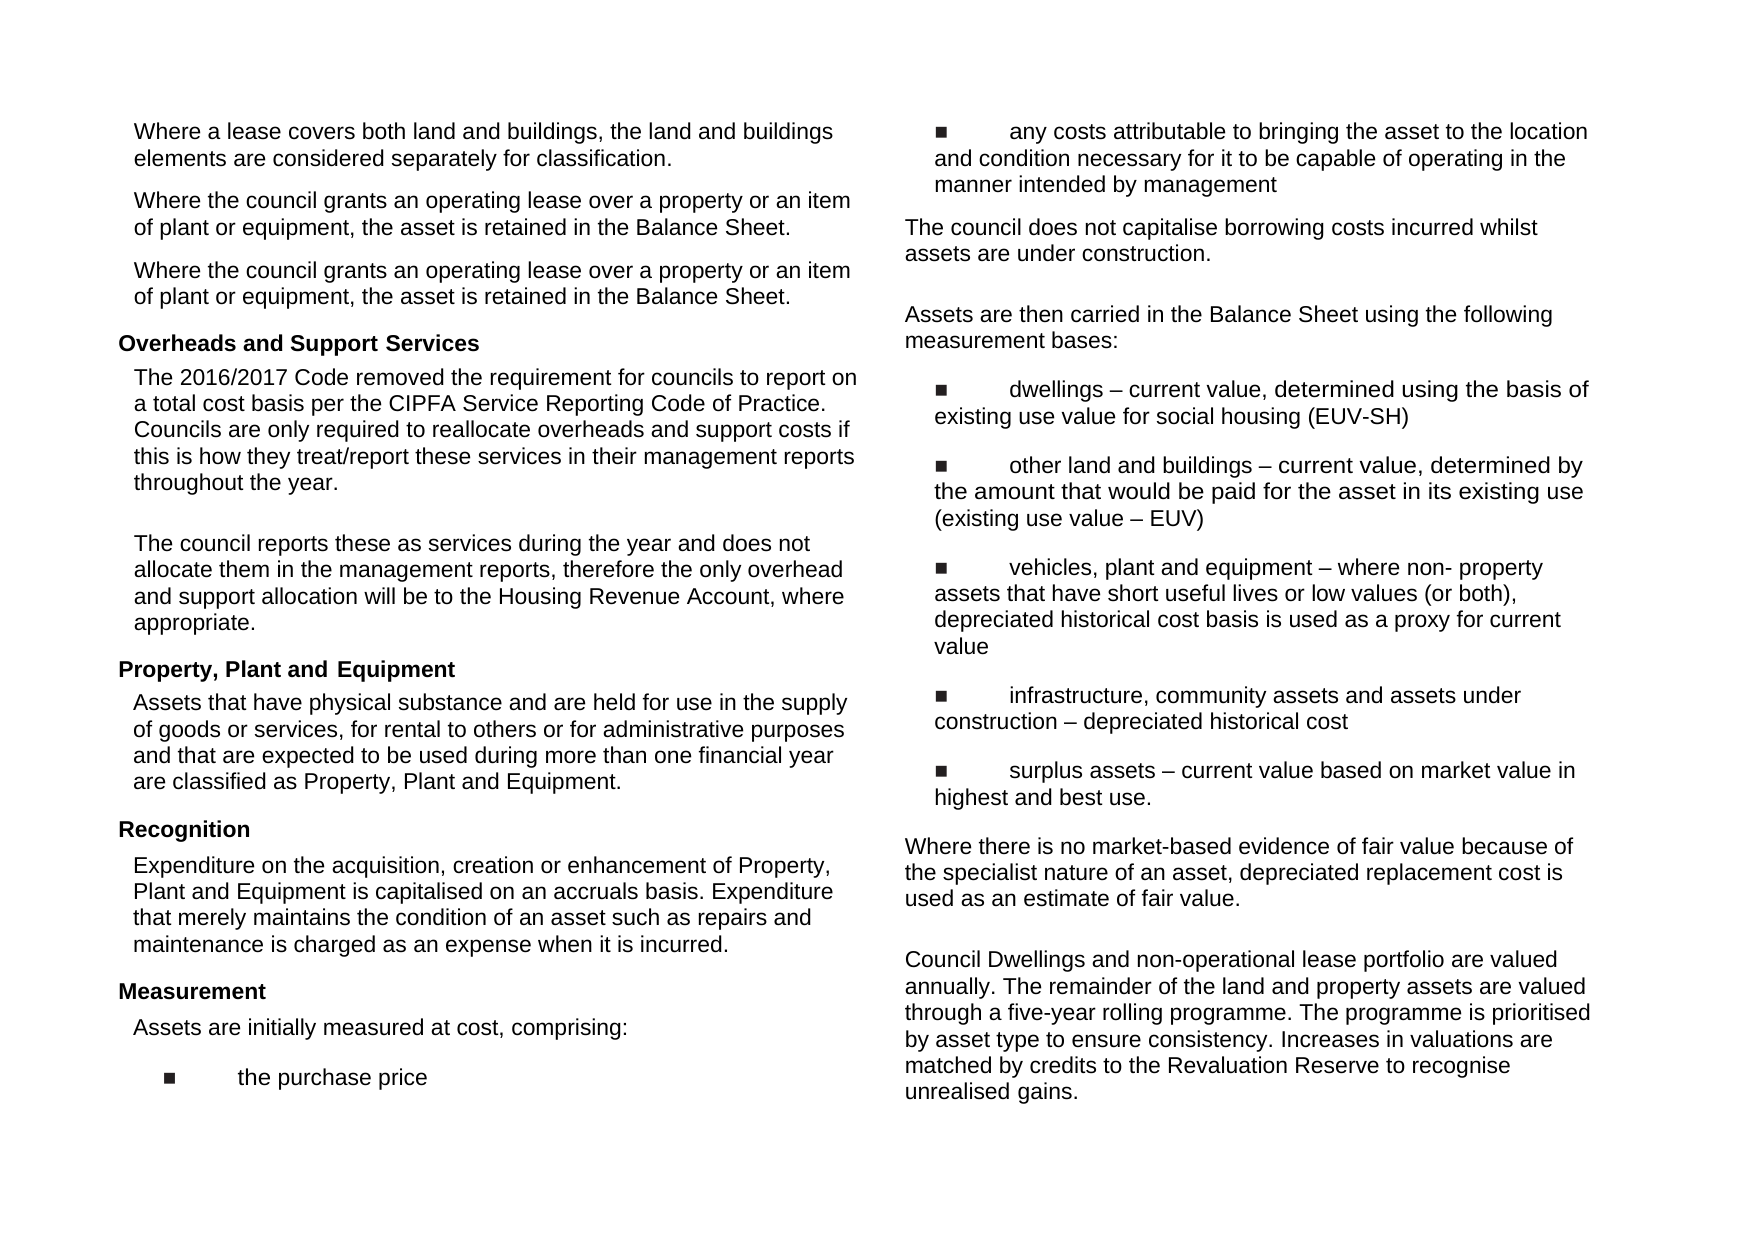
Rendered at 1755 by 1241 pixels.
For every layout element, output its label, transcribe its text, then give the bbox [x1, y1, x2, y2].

list surplus assets – current value based on market value in highest and best use. [934, 757, 1624, 810]
subtitle Recognition [118, 816, 864, 842]
text Where the council grants an operating lease over a property or an item of plant or equipment, the asset is retained in the Balance Sheet. [134, 257, 864, 309]
text Where a lease covers both land and buildings, the land and buildings elements are considered separately for classification. [134, 118, 864, 171]
text The council does not capitalise borrowing costs incurred whilst assets are under construction. [904, 214, 1610, 267]
list other land and buildings – current value, determined by the amount that would be paid for the asset in its existing use (existing use value – EUV) [934, 452, 1604, 531]
subtitle Property, Plant and Equipment [118, 656, 864, 682]
list any costs attributable to bringing the asset to the location and condition necessary for it to be capable of operating in the manner intended by management [934, 118, 1594, 197]
list vehicles, plant and equipment – where non- property assets that have short useful lives or low values (or both), depreciated historical cost basis is used as a proxy for current value [934, 554, 1614, 659]
subtitle Overheads and Support Services [118, 330, 864, 357]
text The council reports these as services during the year and does not allocate them in the management reports, therefore the only overhead and support allocation will be to the Housing Revenue Account, where appropriate. [134, 530, 861, 635]
text Council Dwellings and non-operational lease portfolio are valued annually. The remainder of the land and property assets are valued through a five-year rolling programme. The programme is prioritised by asset type to ensure consistency. Increases in valuations are matched by credits to the Revaluation Reserve to recognise unrealised gains. [904, 946, 1617, 1104]
list the purchase price [162, 1064, 822, 1091]
text Where the council grants an operating lease over a property or an item of plant or equipment, the asset is retained in the Balance Sheet. [134, 187, 864, 240]
subtitle Measurement [118, 978, 864, 1004]
list dwellings – current value, determined using the basis of existing use value for social housing (EUV-SH) [934, 376, 1624, 429]
text Assets are initially measured at cost, comprising: [118, 1014, 864, 1040]
text The 2016/2017 Code removed the requirement for councils to report on a total cost basis per the CIPFA Service Reporting Code of Practice. Councils are only required to reallocate overheads and support costs if this is how they treat/report these services in their management reports throughout the year. [134, 364, 864, 495]
text Assets that have physical substance and are held for use in the supply of goods or services, for rental to others or for administrative purposes and that are expected to be used during more than one financial year are classified as Property, Plant and Equipment. [133, 689, 851, 795]
text Where there is no market-based evidence of fair value because of the specialist nature of an asset, depreciated replacement cost is used as an estimate of fair value. [904, 833, 1610, 912]
text Expenditure on the acquisition, creation or enhancement of Property, Plant and Equipment is capitalised on an accruals basis. Expenditure that merely maintains the condition of an asset such as repairs and maintenance is charged as an expense when it is incurred. [133, 852, 864, 957]
text Assets are then carried in the Balance Sheet using the following measurement bases: [904, 301, 1636, 354]
list infrastructure, community assets and assets under construction – depreciated historical cost [934, 682, 1605, 735]
